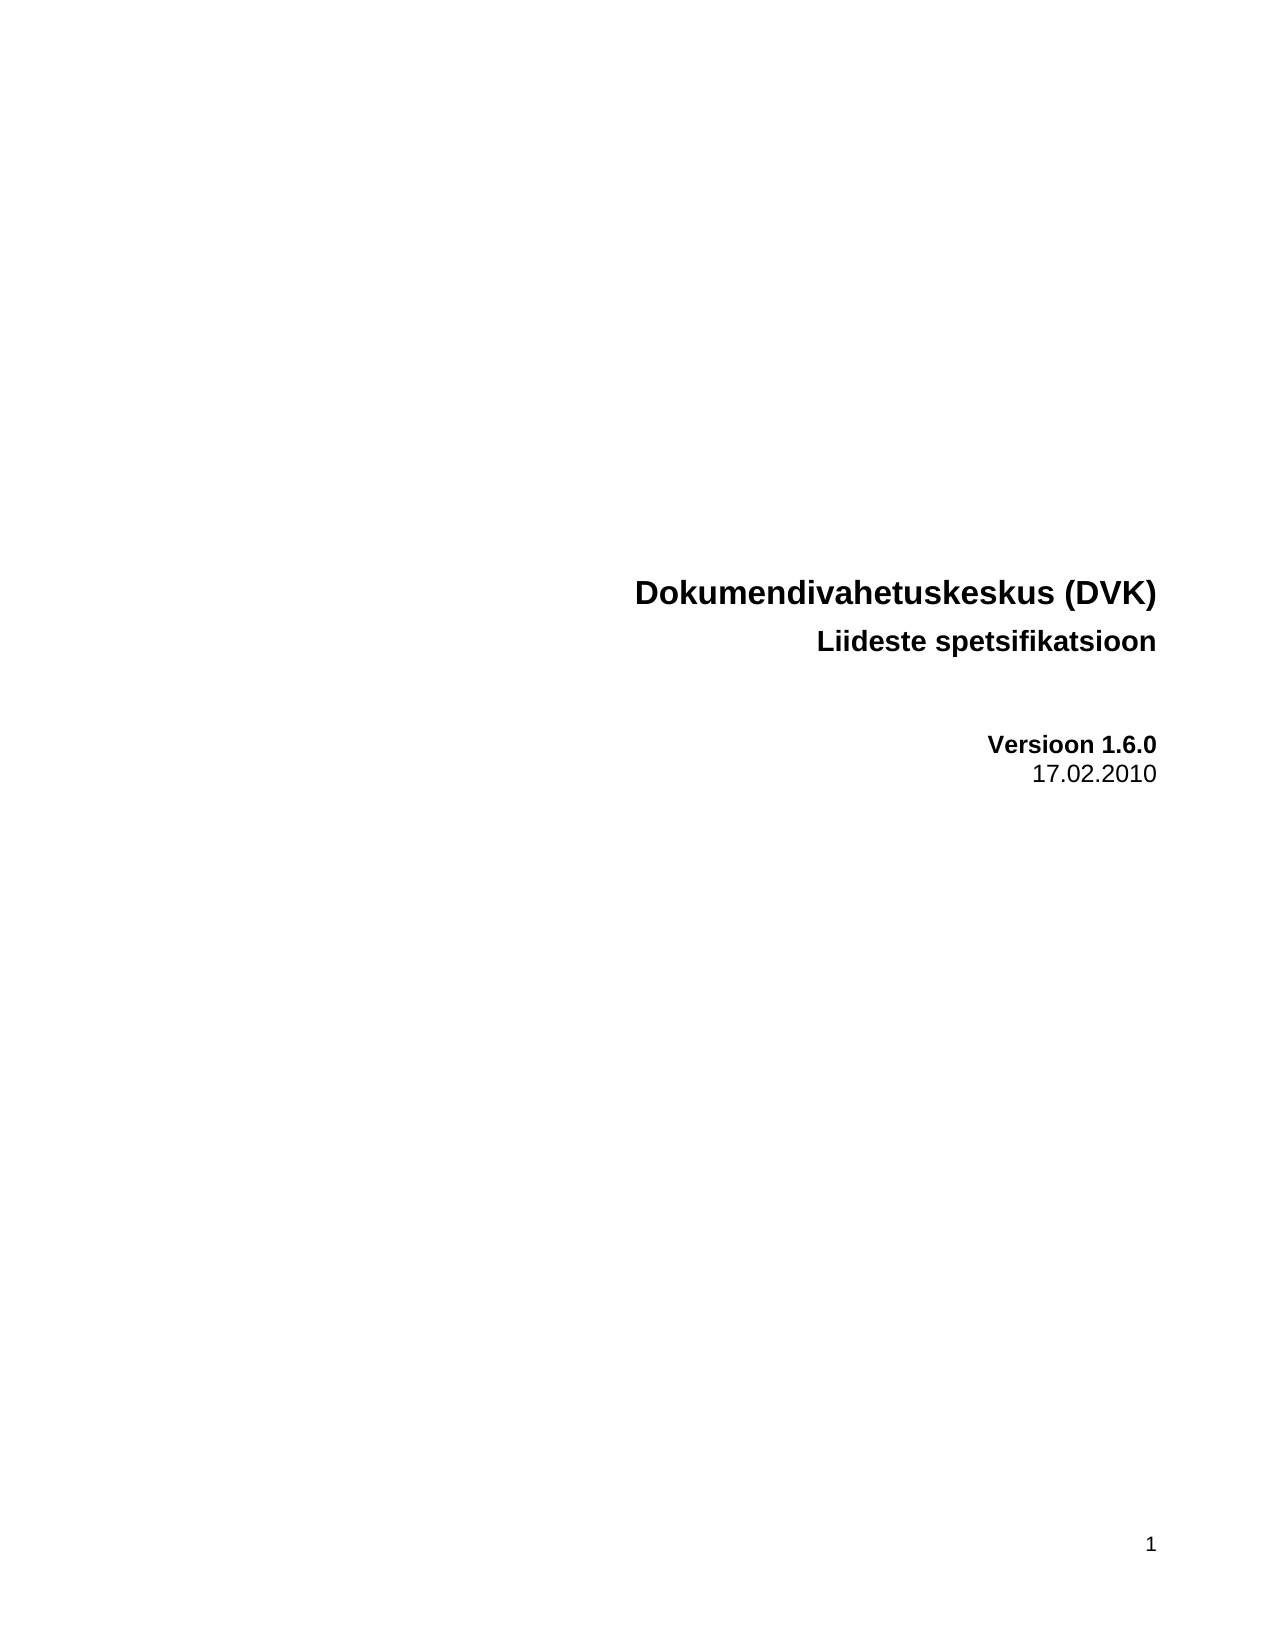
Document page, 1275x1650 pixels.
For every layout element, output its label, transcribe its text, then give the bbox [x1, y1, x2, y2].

text Liideste spetsifikatsioon [118, 624, 1157, 658]
text Dokumendivahetuskeskus (DVK) [118, 573, 1157, 612]
text Versioon 1.6.0 [118, 730, 1157, 758]
text 17.02.2010 [118, 758, 1157, 787]
